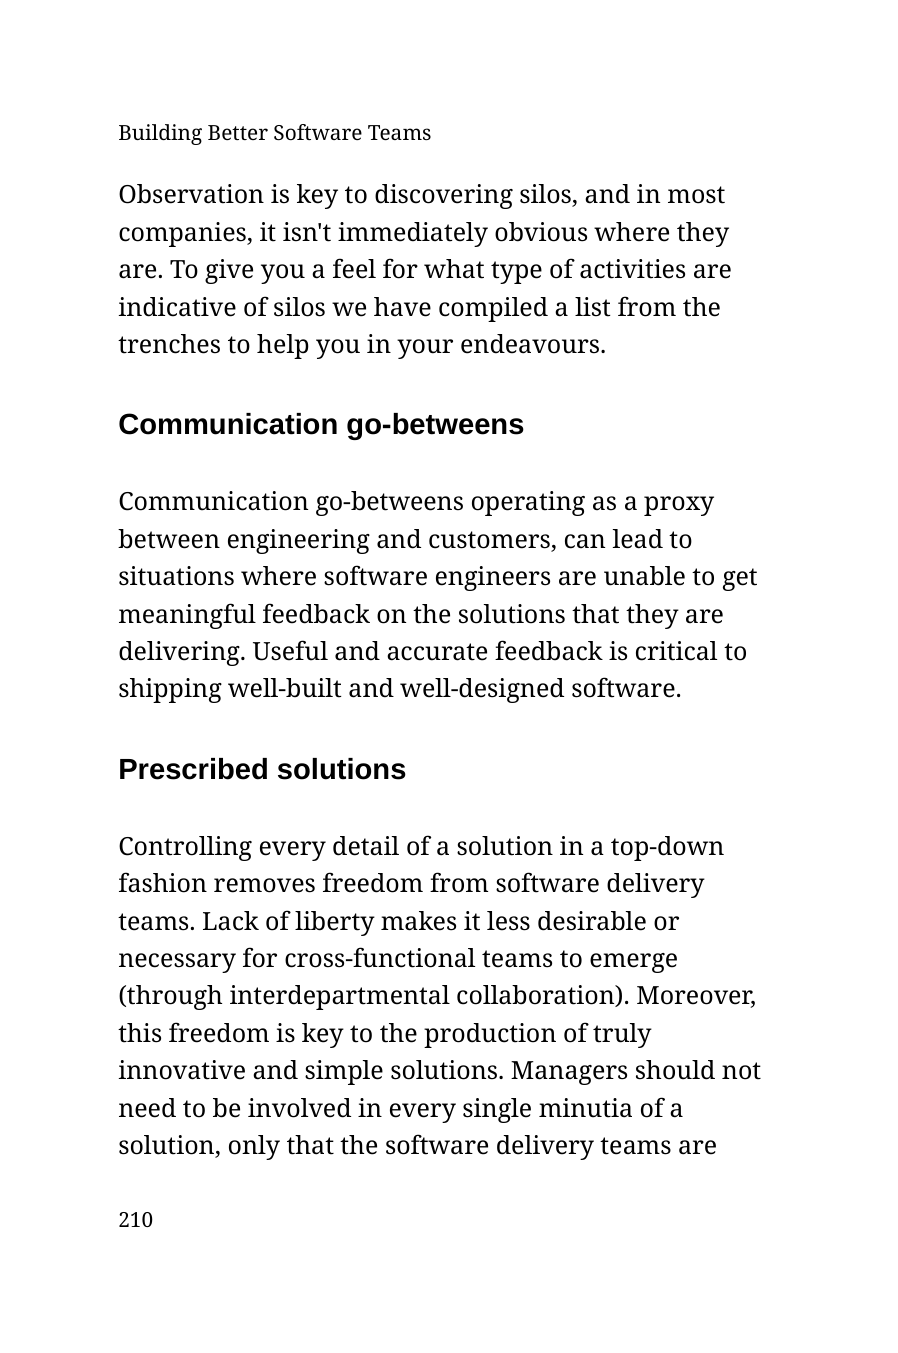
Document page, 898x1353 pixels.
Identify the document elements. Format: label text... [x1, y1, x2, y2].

text Observation is key to discovering silos, and in most companies, it isn't immediately obvious where they are. To give you a feel for what type of activities are indicative of silos we have compiled a list from the trenches to help you in your endeavours. [118, 177, 779, 361]
subtitle Prescribed solutions [118, 752, 779, 785]
text Controlling every detail of a solution in a top-down fashion removes freedom from software delivery teams. Lack of liberty makes it less desirable or necessary for cross-functional teams to emerge (through interdepartmental collaboration). Moreover, this freedom is key to the production of truly innovative and simple solutions. Managers should not need to be involved in every single minutia of a solution, only that the software delivery teams are [118, 828, 779, 1162]
subtitle Communication go-betweens [118, 407, 779, 441]
text Communication go-betweens operating as a proxy between engineering and customers, can lead to situations where software engineers are unable to get meaningful feedback on the solutions that they are delivering. Useful and accurate feedback is critical to shipping well-built and well-designed software. [118, 484, 779, 705]
